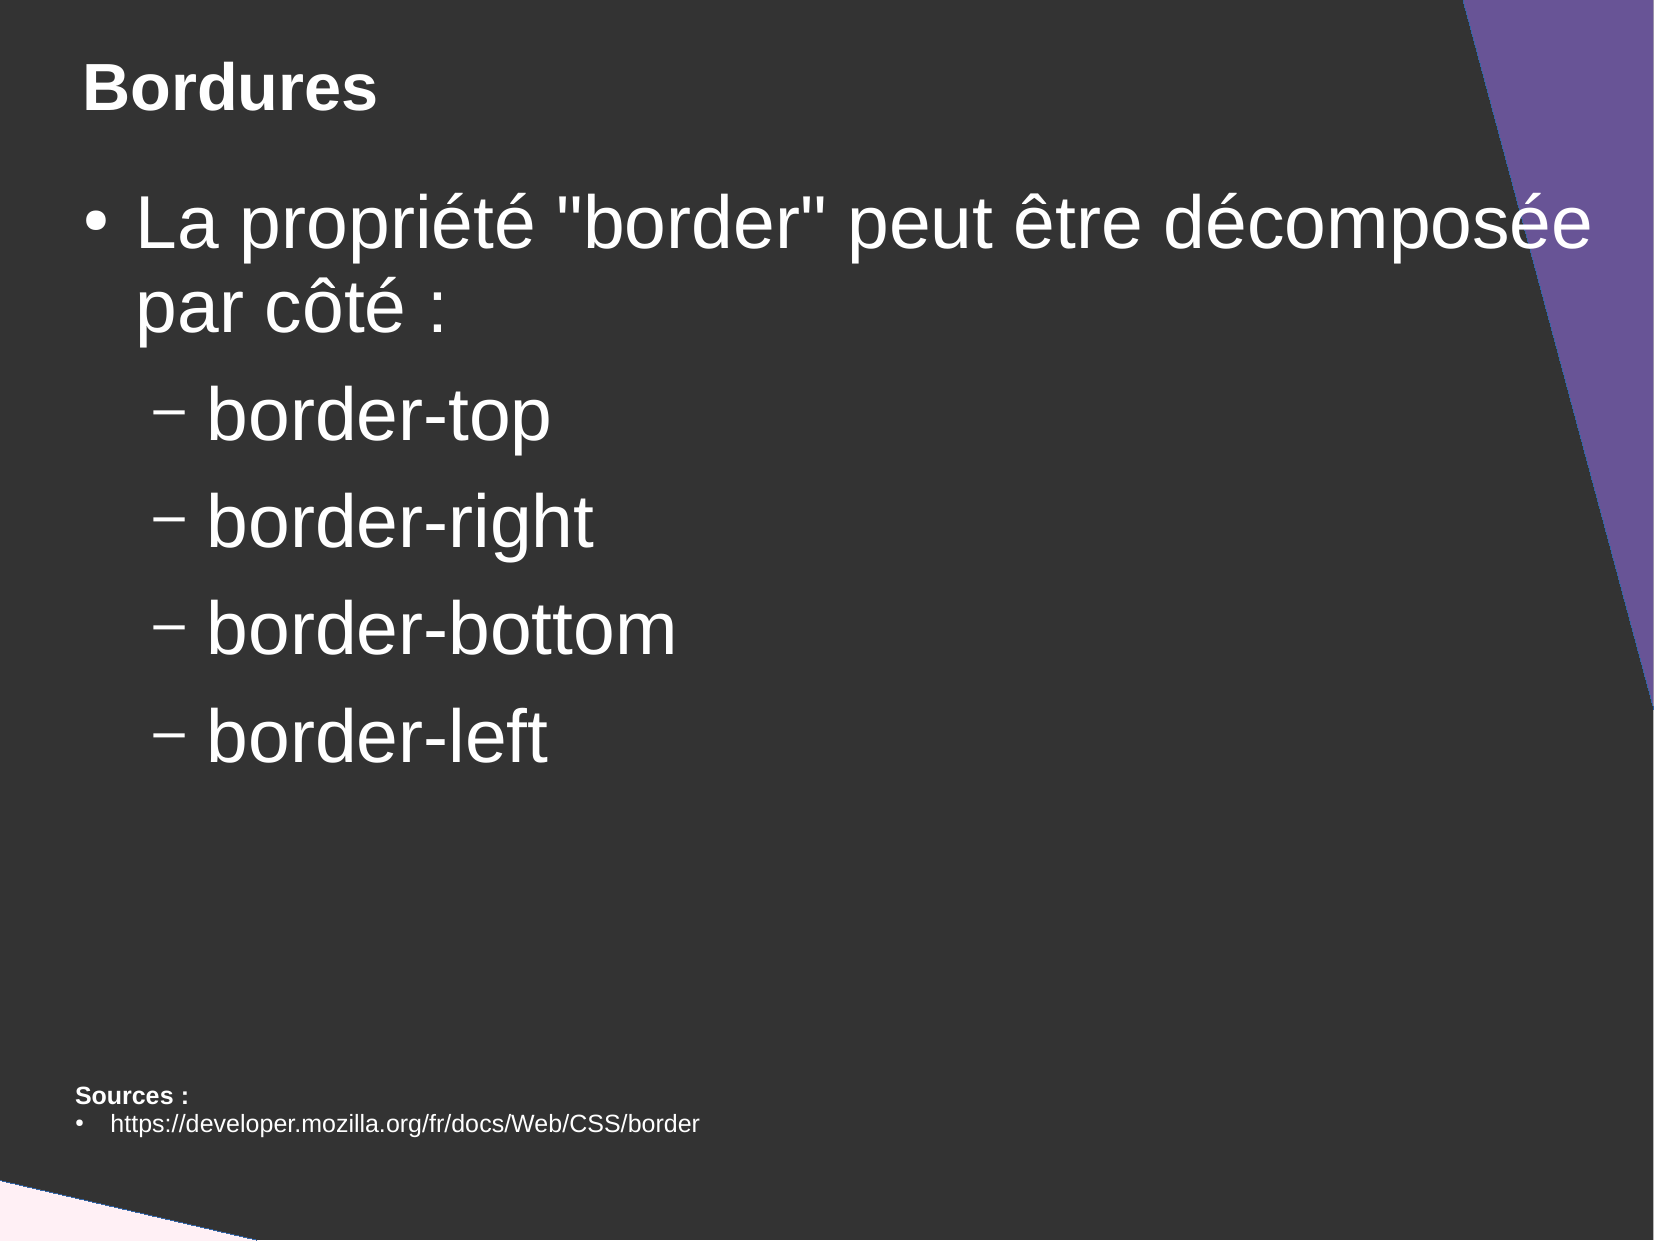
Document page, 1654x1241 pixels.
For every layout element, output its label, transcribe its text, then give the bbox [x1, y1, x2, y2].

text_box Sources : https://developer.mozilla.org/fr/docs/Web/CSS/border [60, 1074, 1546, 1217]
list La propriété "border" peut être décomposée par côté : border-top border-right border-bottom border-left [64, 180, 1642, 815]
title Bordures [82, 49, 1571, 130]
text_box [0, 1180, 261, 1241]
text_box [1463, 0, 1654, 710]
